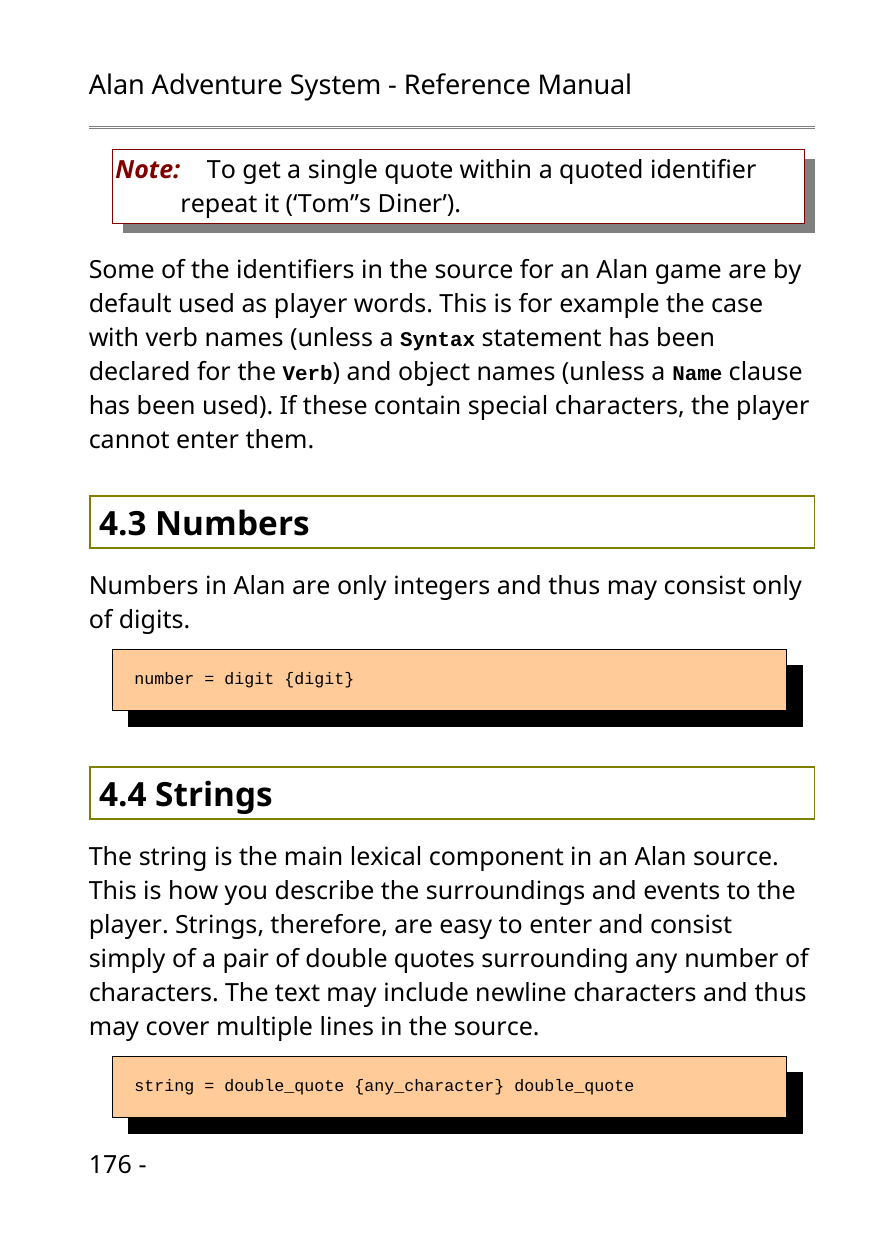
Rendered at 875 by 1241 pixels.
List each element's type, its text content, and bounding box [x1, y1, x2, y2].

subtitle Numbers [91, 497, 814, 547]
text number = digit {digit} [113, 650, 786, 710]
text Numbers in Alan are only integers and thus may consist only of digits. [88, 568, 815, 636]
text string = double_quote {any_character} double_quote [113, 1057, 786, 1117]
text The string is the main lexical component in an Alan source. This is how you describe the surroundings and events to the player. Strings, therefore, are easy to enter and consist simply of a pair of double quotes surrounding any number of characters. The text may include newline characters and thus may cover multiple lines in the source. [88, 839, 815, 1043]
list To get a single quote within a quoted identifier repeat it (‘Tom’’s Diner’). [113, 150, 804, 222]
text Some of the identifiers in the source for an Alan game are by default used as player words. This is for example the case with verb names (unless a Syntax state­ment has been declared for the Verb) and object names (unless a Name clause has been used). If these contain special characters, the player cannot enter them. [88, 252, 815, 456]
subtitle Strings [91, 768, 814, 818]
